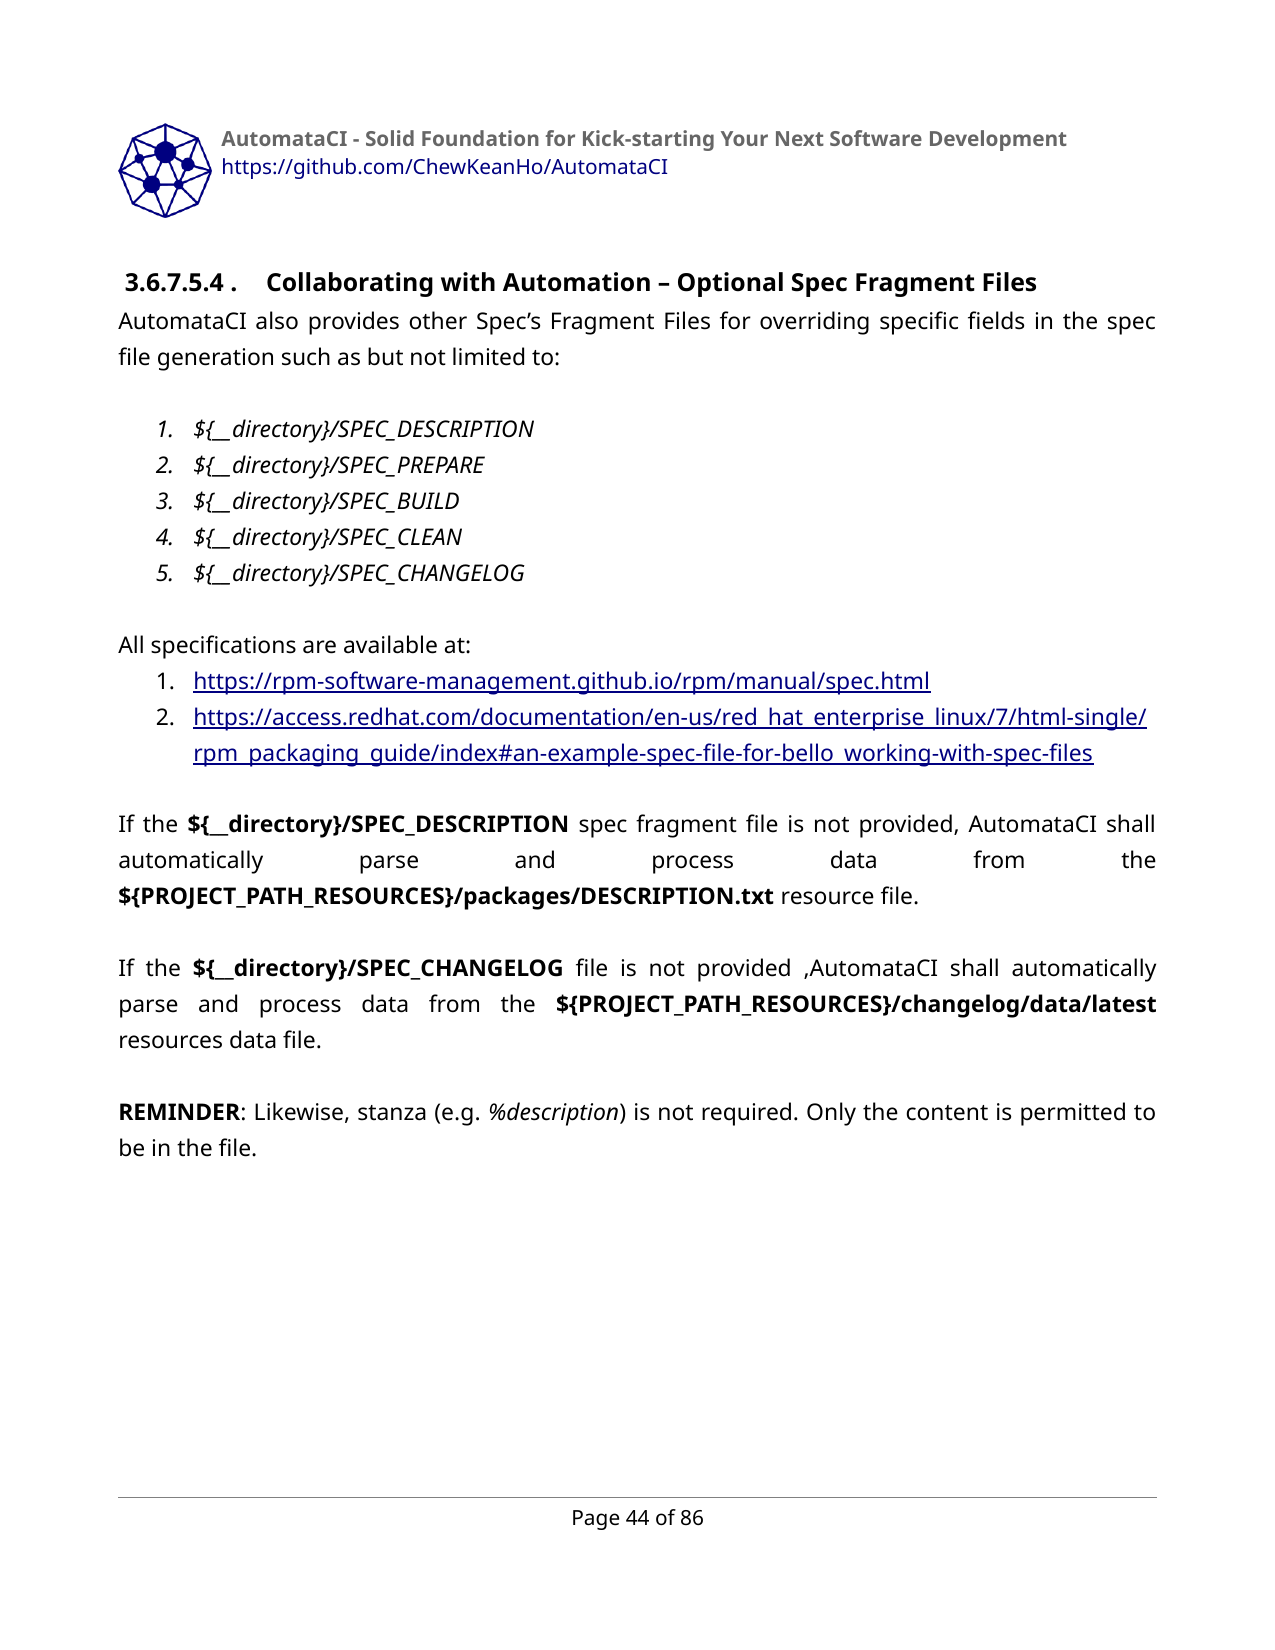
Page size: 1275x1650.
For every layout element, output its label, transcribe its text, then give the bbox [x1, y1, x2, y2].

list https://rpm-software-management.github.io/rpm/manual/spec.html [156, 665, 1157, 696]
text If the ${__directory}/SPEC_CHANGELOG file is not provided ,AutomataCI shall automatically parse and process data from the ${PROJECT_PATH_RESOURCES}/changelog/data/latest resources data file. [118, 952, 1157, 1055]
list ${__directory}/SPEC_DESCRIPTION [156, 413, 1157, 444]
list ${__directory}/SPEC_CHANGELOG [156, 557, 1157, 588]
text If the ${__directory}/SPEC_DESCRIPTION spec fragment file is not provided, AutomataCI shall automatically parse and process data from the ${PROJECT_PATH_RESOURCES}/packages/DESCRIPTION.txt resource file. [118, 808, 1157, 912]
picture [118, 123, 212, 218]
list https://access.redhat.com/documentation/en-us/red_hat_enterprise_linux/7/html-single/rpm_packaging_guide/index#an-example-spec-file-for-bello_working-with-spec-files [156, 701, 1157, 768]
list ${__directory}/SPEC_CLEAN [156, 521, 1157, 552]
text AutomataCI also provides other Spec’s Fragment Files for overriding specific fields in the spec file generation such as but not limited to: [118, 305, 1157, 372]
text REMINDER: Likewise, stanza (e.g. %description) is not required. Only the content is permitted to be in the file. [118, 1096, 1157, 1163]
list ${__directory}/SPEC_PREPARE [156, 449, 1157, 480]
text All specifications are available at: [118, 629, 1157, 660]
list ${__directory}/SPEC_BUILD [156, 485, 1157, 516]
subtitle Collaborating with Automation – Optional Spec Fragment Files [118, 265, 1157, 299]
